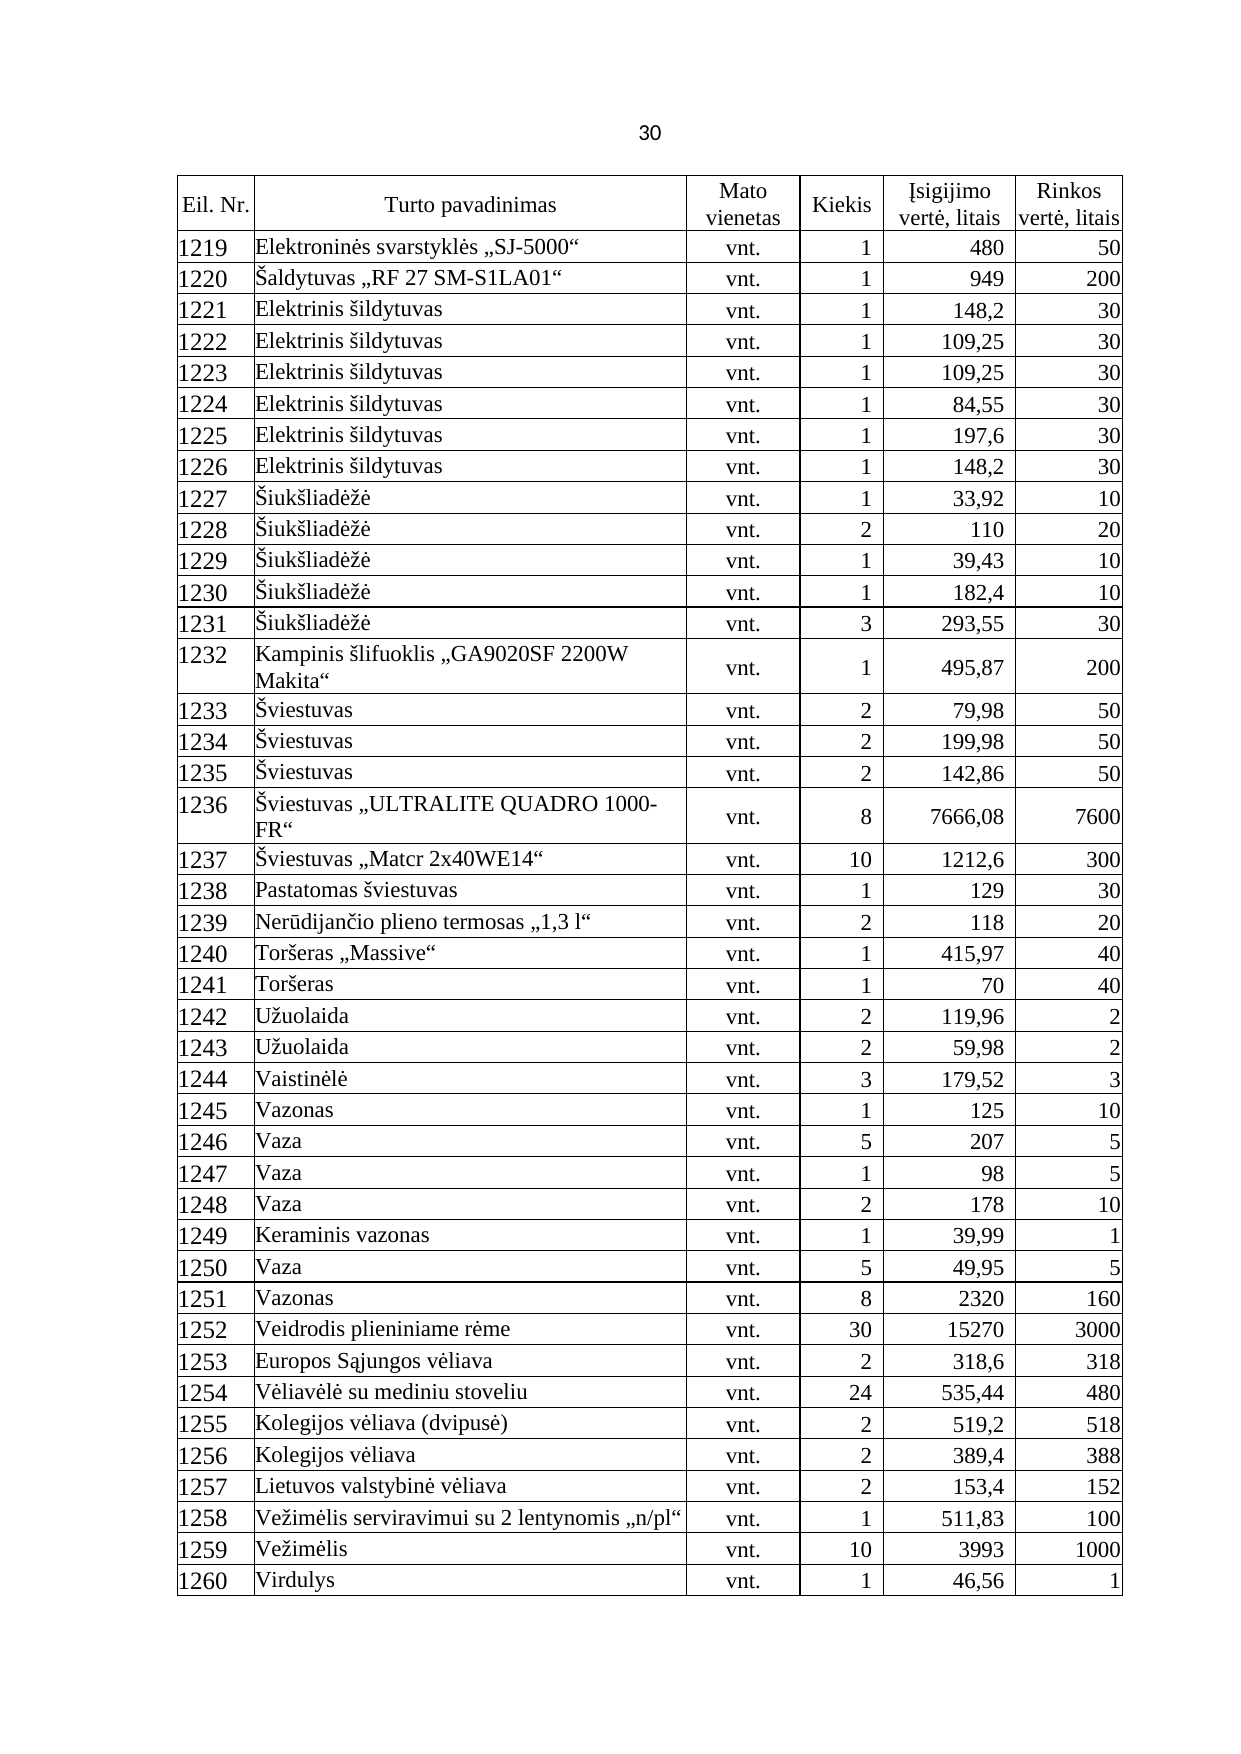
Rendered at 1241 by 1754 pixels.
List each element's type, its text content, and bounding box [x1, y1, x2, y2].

table_cell Toršeras „Massive“ [255, 938, 686, 968]
table_cell vnt. [687, 694, 799, 724]
table_cell 2 [801, 694, 883, 724]
table_cell Vazonas [255, 1094, 686, 1125]
table_cell 2 [801, 1439, 883, 1469]
table_cell 10 [1016, 482, 1122, 512]
table_cell 5 [801, 1126, 883, 1156]
table_cell 1 [801, 639, 883, 693]
table_cell 70 [884, 969, 1015, 999]
table_cell 30 [1016, 451, 1122, 481]
table_cell 1258 [178, 1502, 254, 1532]
table_cell 1246 [178, 1126, 254, 1156]
table_cell vnt. [687, 906, 799, 937]
table_cell Šaldytuvas „RF 27 SM-S1LA01“ [255, 263, 686, 293]
table_cell 30 [1016, 419, 1122, 450]
table_cell vnt. [687, 1126, 799, 1156]
table_cell 1 [801, 938, 883, 968]
table_cell Šviestuvas [255, 694, 686, 724]
table_cell 3000 [1016, 1314, 1122, 1344]
table_cell 1244 [178, 1063, 254, 1093]
table_cell 1 [801, 1502, 883, 1532]
table_cell vnt. [687, 263, 799, 293]
table_cell 1235 [178, 757, 254, 787]
table_cell vnt. [687, 1189, 799, 1219]
table_cell 1 [1016, 1220, 1122, 1250]
table_cell Vaistinėlė [255, 1063, 686, 1093]
table_cell 10 [1016, 545, 1122, 575]
table_cell 50 [1016, 231, 1122, 262]
table_cell 2 [801, 1471, 883, 1501]
table_cell 1 [801, 451, 883, 481]
table_cell Užuolaida [255, 1032, 686, 1062]
table_cell 59,98 [884, 1032, 1015, 1062]
table_cell 1 [1016, 1565, 1122, 1595]
table_cell 50 [1016, 726, 1122, 756]
table_cell vnt. [687, 639, 799, 693]
table_cell Lietuvos valstybinė vėliava [255, 1471, 686, 1501]
table_cell vnt. [687, 1565, 799, 1595]
table_cell 1000 [1016, 1533, 1122, 1564]
table_cell Elektrinis šildytuvas [255, 294, 686, 324]
table_cell 200 [1016, 639, 1122, 693]
table_cell vnt. [687, 726, 799, 756]
table_cell 10 [1016, 1189, 1122, 1219]
table_cell Elektrinis šildytuvas [255, 357, 686, 387]
table_cell 30 [1016, 294, 1122, 324]
table_cell 40 [1016, 969, 1122, 999]
table_cell Nerūdijančio plieno termosas „1,3 l“ [255, 906, 686, 937]
table_cell 1250 [178, 1251, 254, 1281]
table_cell 1229 [178, 545, 254, 575]
table_cell Vežimėlis serviravimui su 2 lentynomis „n/pl“ [255, 1502, 686, 1532]
table_cell 1260 [178, 1565, 254, 1595]
table_cell 5 [1016, 1126, 1122, 1156]
table_cell 199,98 [884, 726, 1015, 756]
table_cell 2 [801, 1032, 883, 1062]
table_cell 197,6 [884, 419, 1015, 450]
table_cell 1245 [178, 1094, 254, 1125]
table_cell 495,87 [884, 639, 1015, 693]
table_cell 8 [801, 788, 883, 842]
table_cell vnt. [687, 608, 799, 638]
table_cell Šiukšliadėžė [255, 576, 686, 606]
table_cell 142,86 [884, 757, 1015, 787]
table_cell Elektrinis šildytuvas [255, 325, 686, 356]
table_cell 1 [801, 294, 883, 324]
table_cell 5 [1016, 1157, 1122, 1187]
table_cell 178 [884, 1189, 1015, 1219]
table_cell 1234 [178, 726, 254, 756]
table_cell 1 [801, 357, 883, 387]
table_cell 1219 [178, 231, 254, 262]
table_cell 98 [884, 1157, 1015, 1187]
table_cell 125 [884, 1094, 1015, 1125]
table_cell 480 [884, 231, 1015, 262]
table_cell 1249 [178, 1220, 254, 1250]
table_cell 1248 [178, 1189, 254, 1219]
table_cell vnt. [687, 1345, 799, 1376]
table_cell 129 [884, 875, 1015, 905]
table_cell 2 [801, 1189, 883, 1219]
table_cell 10 [1016, 576, 1122, 606]
table_cell 39,99 [884, 1220, 1015, 1250]
table_cell Virdulys [255, 1565, 686, 1595]
table_cell vnt. [687, 419, 799, 450]
table_cell Vaza [255, 1251, 686, 1281]
table_cell 1239 [178, 906, 254, 937]
table_cell 1254 [178, 1377, 254, 1407]
table_cell 118 [884, 906, 1015, 937]
table_cell 30 [801, 1314, 883, 1344]
table_cell 1247 [178, 1157, 254, 1187]
table_cell 79,98 [884, 694, 1015, 724]
table_cell 518 [1016, 1408, 1122, 1438]
table_cell 1243 [178, 1032, 254, 1062]
table_cell 1 [801, 969, 883, 999]
table_cell 160 [1016, 1283, 1122, 1313]
table_cell 153,4 [884, 1471, 1015, 1501]
table_cell 293,55 [884, 608, 1015, 638]
table_cell Šiukšliadėžė [255, 608, 686, 638]
table_cell 1257 [178, 1471, 254, 1501]
table_cell 109,25 [884, 357, 1015, 387]
table_cell 5 [801, 1251, 883, 1281]
table_cell 1225 [178, 419, 254, 450]
table_cell 8 [801, 1283, 883, 1313]
table_cell 1227 [178, 482, 254, 512]
table_cell 20 [1016, 906, 1122, 937]
table_cell Toršeras [255, 969, 686, 999]
table_cell 1237 [178, 844, 254, 874]
table_cell 179,52 [884, 1063, 1015, 1093]
table_header Įsigijimo vertė, litais [884, 176, 1015, 230]
table_cell Elektrinis šildytuvas [255, 419, 686, 450]
table_cell 148,2 [884, 451, 1015, 481]
table_cell 318 [1016, 1345, 1122, 1376]
table_cell vnt. [687, 325, 799, 356]
table_cell 300 [1016, 844, 1122, 874]
table_cell 1 [801, 1094, 883, 1125]
table_cell Vaza [255, 1189, 686, 1219]
table_cell 1222 [178, 325, 254, 356]
table_cell 7600 [1016, 788, 1122, 842]
table_cell vnt. [687, 1000, 799, 1031]
table_cell vnt. [687, 1283, 799, 1313]
table_header Turto pavadinimas [255, 176, 686, 230]
table_cell vnt. [687, 1251, 799, 1281]
table_cell 1 [801, 576, 883, 606]
table_cell 200 [1016, 263, 1122, 293]
table_cell vnt. [687, 1063, 799, 1093]
table_cell 1256 [178, 1439, 254, 1469]
table_cell 2 [801, 726, 883, 756]
table_cell Veidrodis plieniniame rėme [255, 1314, 686, 1344]
table_cell 2 [1016, 1000, 1122, 1031]
table_cell vnt. [687, 545, 799, 575]
table_cell 182,4 [884, 576, 1015, 606]
table_cell 30 [1016, 875, 1122, 905]
table_cell vnt. [687, 1533, 799, 1564]
table_cell vnt. [687, 1471, 799, 1501]
table_cell 1233 [178, 694, 254, 724]
table_cell Užuolaida [255, 1000, 686, 1031]
table_cell 1 [801, 545, 883, 575]
table_cell vnt. [687, 1377, 799, 1407]
table_cell 46,56 [884, 1565, 1015, 1595]
table_cell vnt. [687, 875, 799, 905]
table_cell 1231 [178, 608, 254, 638]
table_cell 15270 [884, 1314, 1015, 1344]
table_cell 1 [801, 482, 883, 512]
table_cell 30 [1016, 325, 1122, 356]
table_cell 2 [801, 514, 883, 544]
table_cell 207 [884, 1126, 1015, 1156]
table_cell 519,2 [884, 1408, 1015, 1438]
table_header Mato vienetas [687, 176, 799, 230]
table_cell 1240 [178, 938, 254, 968]
table_cell 1 [801, 388, 883, 418]
table_cell 30 [1016, 357, 1122, 387]
table_cell 1241 [178, 969, 254, 999]
table_cell 1 [801, 263, 883, 293]
table_cell vnt. [687, 938, 799, 968]
table_cell 3993 [884, 1533, 1015, 1564]
table_cell vnt. [687, 514, 799, 544]
table_cell 10 [801, 1533, 883, 1564]
table_cell 1224 [178, 388, 254, 418]
table_cell 1221 [178, 294, 254, 324]
table_cell 2320 [884, 1283, 1015, 1313]
table_cell Vaza [255, 1157, 686, 1187]
table_cell 415,97 [884, 938, 1015, 968]
table_cell vnt. [687, 969, 799, 999]
table_cell Vežimėlis [255, 1533, 686, 1564]
table_cell Šiukšliadėžė [255, 514, 686, 544]
table_cell Šviestuvas [255, 726, 686, 756]
table_cell 2 [801, 757, 883, 787]
table_cell 10 [801, 844, 883, 874]
table_header Eil. Nr. [178, 176, 254, 230]
table_cell 39,43 [884, 545, 1015, 575]
table_cell 1230 [178, 576, 254, 606]
table_cell 119,96 [884, 1000, 1015, 1031]
table_cell Kolegijos vėliava (dvipusė) [255, 1408, 686, 1438]
table_cell 1255 [178, 1408, 254, 1438]
table_cell 40 [1016, 938, 1122, 968]
table_cell Vaza [255, 1126, 686, 1156]
table_cell Vazonas [255, 1283, 686, 1313]
table_cell Šviestuvas „Matcr 2x40WE14“ [255, 844, 686, 874]
table_cell vnt. [687, 1157, 799, 1187]
table_cell Keraminis vazonas [255, 1220, 686, 1250]
table_cell vnt. [687, 1220, 799, 1250]
table_cell 24 [801, 1377, 883, 1407]
table_cell 1 [801, 1157, 883, 1187]
table_header Rinkos vertė, litais [1016, 176, 1122, 230]
table_cell 1238 [178, 875, 254, 905]
table_cell vnt. [687, 844, 799, 874]
table_cell 1 [801, 1565, 883, 1595]
table_cell 949 [884, 263, 1015, 293]
table_cell 1223 [178, 357, 254, 387]
table_cell 1220 [178, 263, 254, 293]
table_cell 1253 [178, 1345, 254, 1376]
table_cell 50 [1016, 694, 1122, 724]
table_cell Europos Sąjungos vėliava [255, 1345, 686, 1376]
table_cell vnt. [687, 576, 799, 606]
table_cell 1212,6 [884, 844, 1015, 874]
table_cell Šiukšliadėžė [255, 545, 686, 575]
table_cell vnt. [687, 294, 799, 324]
table_cell 49,95 [884, 1251, 1015, 1281]
table_cell vnt. [687, 1032, 799, 1062]
table_cell vnt. [687, 1408, 799, 1438]
table_cell Elektrinis šildytuvas [255, 388, 686, 418]
table_cell 20 [1016, 514, 1122, 544]
table_cell 1 [801, 231, 883, 262]
table_cell vnt. [687, 451, 799, 481]
table_cell Šviestuvas [255, 757, 686, 787]
table_cell vnt. [687, 388, 799, 418]
table_cell Kolegijos vėliava [255, 1439, 686, 1469]
table_cell 152 [1016, 1471, 1122, 1501]
table_cell 2 [801, 906, 883, 937]
table_cell 1251 [178, 1283, 254, 1313]
table_cell 1228 [178, 514, 254, 544]
table_cell 30 [1016, 608, 1122, 638]
table_cell 2 [801, 1408, 883, 1438]
table_cell 1242 [178, 1000, 254, 1031]
table_cell 1 [801, 419, 883, 450]
table_cell 100 [1016, 1502, 1122, 1532]
table_cell Elektrinis šildytuvas [255, 451, 686, 481]
table_cell vnt. [687, 757, 799, 787]
table_cell Vėliavėlė su mediniu stoveliu [255, 1377, 686, 1407]
table_cell 1 [801, 1220, 883, 1250]
table_cell 5 [1016, 1251, 1122, 1281]
table_cell 109,25 [884, 325, 1015, 356]
table_cell 3 [801, 608, 883, 638]
table_cell 2 [801, 1345, 883, 1376]
table_cell 480 [1016, 1377, 1122, 1407]
table_cell 511,83 [884, 1502, 1015, 1532]
table_header Kiekis [801, 176, 883, 230]
table_cell 1232 [178, 639, 254, 693]
table_cell vnt. [687, 357, 799, 387]
table_cell 1236 [178, 788, 254, 842]
table_cell 2 [1016, 1032, 1122, 1062]
table_cell 50 [1016, 757, 1122, 787]
table_cell 389,4 [884, 1439, 1015, 1469]
table_cell 1259 [178, 1533, 254, 1564]
table_cell 30 [1016, 388, 1122, 418]
table_cell vnt. [687, 1314, 799, 1344]
table_cell 3 [1016, 1063, 1122, 1093]
table_cell 1252 [178, 1314, 254, 1344]
table_cell 1226 [178, 451, 254, 481]
table_cell 110 [884, 514, 1015, 544]
table_cell Šviestuvas „ULTRALITE QUADRO 1000-FR“ [255, 788, 686, 842]
table_cell 148,2 [884, 294, 1015, 324]
table_cell 318,6 [884, 1345, 1015, 1376]
table_cell vnt. [687, 1502, 799, 1532]
table_cell 33,92 [884, 482, 1015, 512]
table_cell vnt. [687, 788, 799, 842]
table_cell 535,44 [884, 1377, 1015, 1407]
table_cell Šiukšliadėžė [255, 482, 686, 512]
table_cell 7666,08 [884, 788, 1015, 842]
table_cell vnt. [687, 1439, 799, 1469]
table_cell 10 [1016, 1094, 1122, 1125]
table_cell 1 [801, 325, 883, 356]
table_cell 388 [1016, 1439, 1122, 1469]
table_cell 1 [801, 875, 883, 905]
table_cell Elektroninės svarstyklės „SJ-5000“ [255, 231, 686, 262]
table_cell vnt. [687, 231, 799, 262]
table_cell vnt. [687, 1094, 799, 1125]
table_cell 3 [801, 1063, 883, 1093]
table_cell Kampinis šlifuoklis „GA9020SF 2200W Makita“ [255, 639, 686, 693]
table_cell vnt. [687, 482, 799, 512]
table_cell 84,55 [884, 388, 1015, 418]
table_cell Pastatomas šviestuvas [255, 875, 686, 905]
table_cell 2 [801, 1000, 883, 1031]
